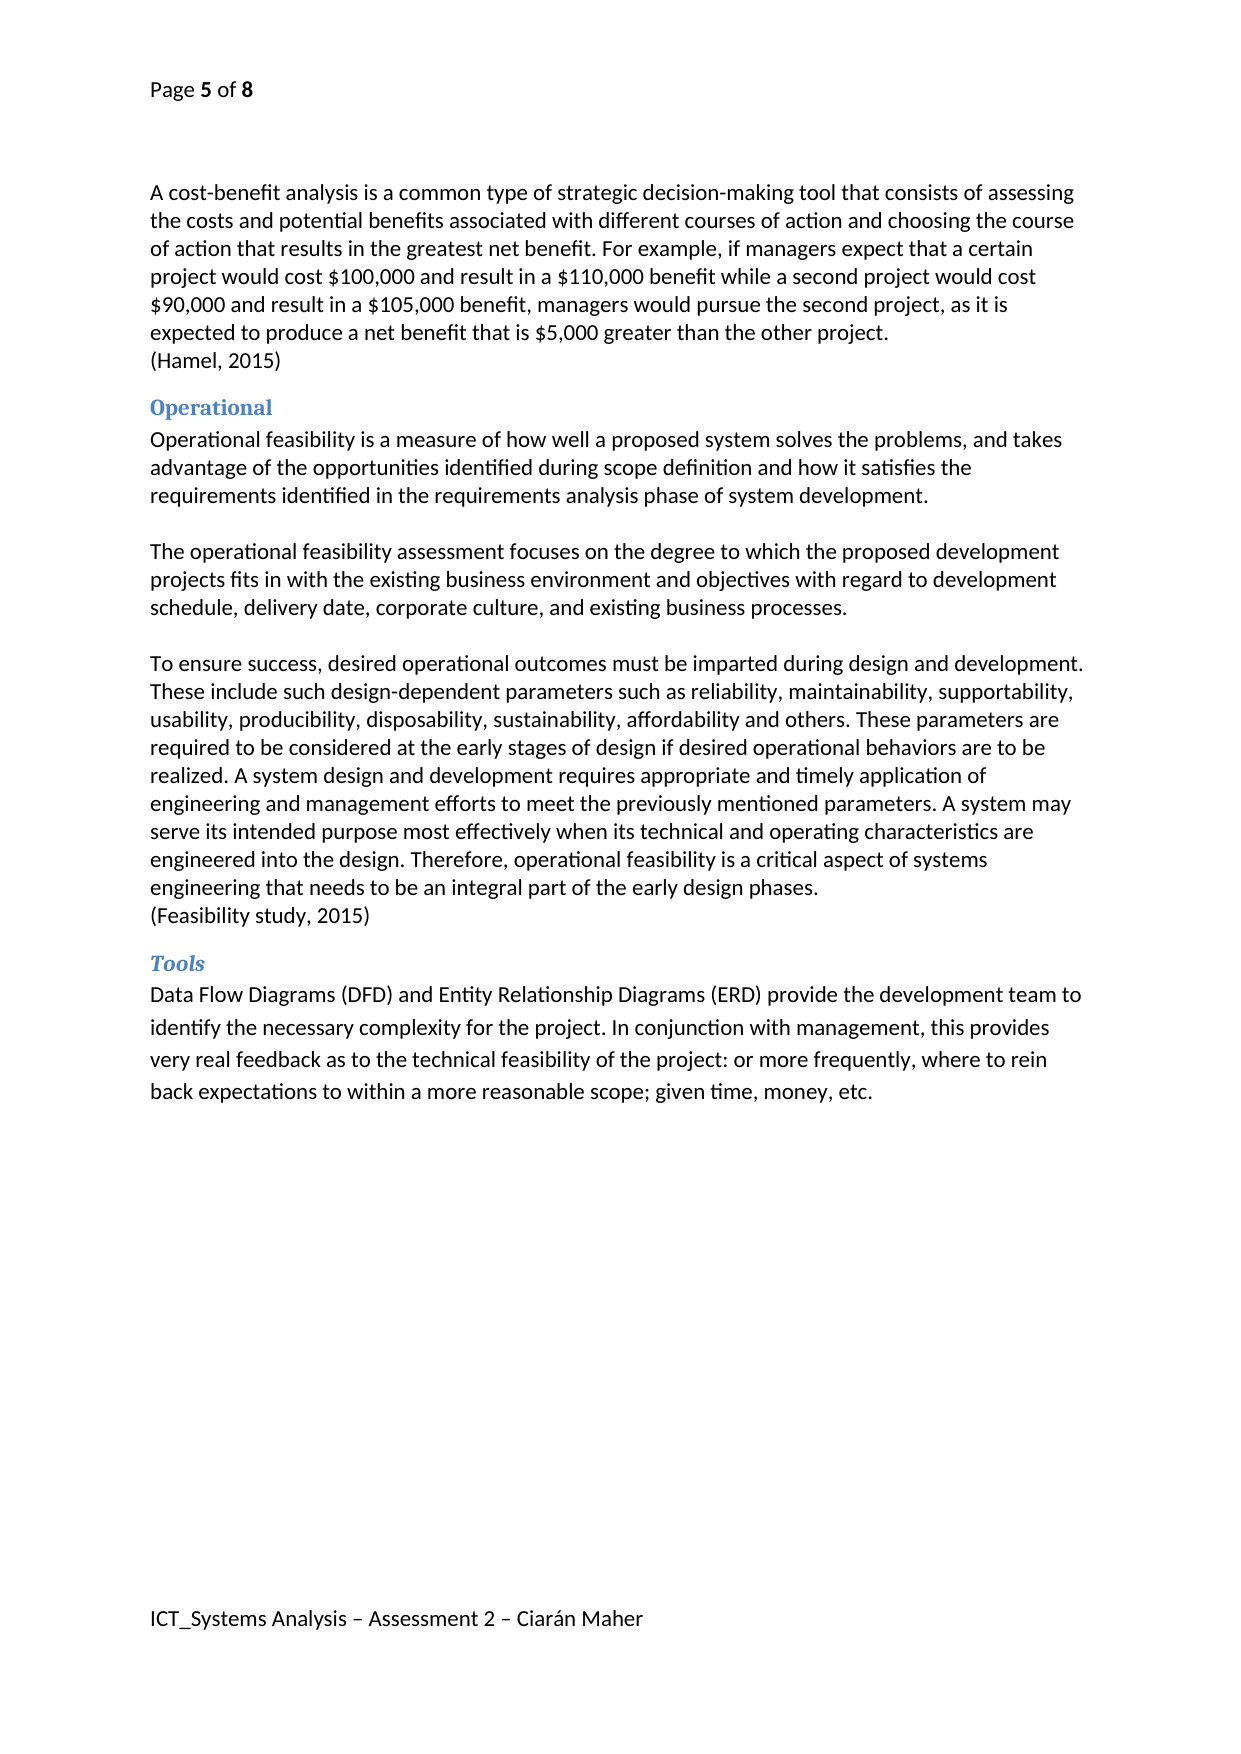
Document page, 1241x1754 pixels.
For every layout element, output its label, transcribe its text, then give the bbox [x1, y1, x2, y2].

text Operational feasibility is a measure of how well a proposed system solves the problems, and takes advantage of the opportunities identified during scope definition and how it satisfies the requirements identified in the requirements analysis phase of system development. [150, 425, 1090, 509]
subtitle Tools [150, 950, 1090, 977]
text To ensure success, desired operational outcomes must be imparted during design and development. These include such design-dependent parameters such as reliability, maintainability, supportability, usability, producibility, disposability, sustainability, affordability and others. These parameters are required to be considered at the early stages of design if desired operational behaviors are to be realized. A system design and development requires appropriate and timely application of engineering and management efforts to meet the previously mentioned parameters. A system may serve its intended purpose most effectively when its technical and operating characteristics are engineered into the design. Therefore, operational feasibility is a critical aspect of systems engineering that needs to be an integral part of the early design phases. (Feasibility study, 2015) [150, 649, 1090, 929]
text The operational feasibility assessment focuses on the degree to which the proposed development projects fits in with the existing business environment and objectives with regard to development schedule, delivery date, corporate culture, and existing business processes. [150, 537, 1090, 621]
text Data Flow Diagrams (DFD) and Entity Relationship Diagrams (ERD) provide the development team to identify the necessary complexity for the project. In conjunction with management, this provides very real feedback as to the technical feasibility of the project: or more frequently, where to rein back expectations to within a more reasonable scope; given time, money, etc. [150, 981, 1090, 1105]
text (Hamel, 2015) [150, 346, 1090, 374]
subtitle Operational [150, 395, 1090, 421]
text A cost-benefit analysis is a common type of strategic decision-making tool that consists of assessing the costs and potential benefits associated with different courses of action and choosing the course of action that results in the greatest net benefit. For example, if managers expect that a certain project would cost $100,000 and result in a $110,000 benefit while a second project would cost $90,000 and result in a $105,000 benefit, managers would pursue the second project, as it is expected to produce a net benefit that is $5,000 greater than the other project. [150, 178, 1090, 346]
